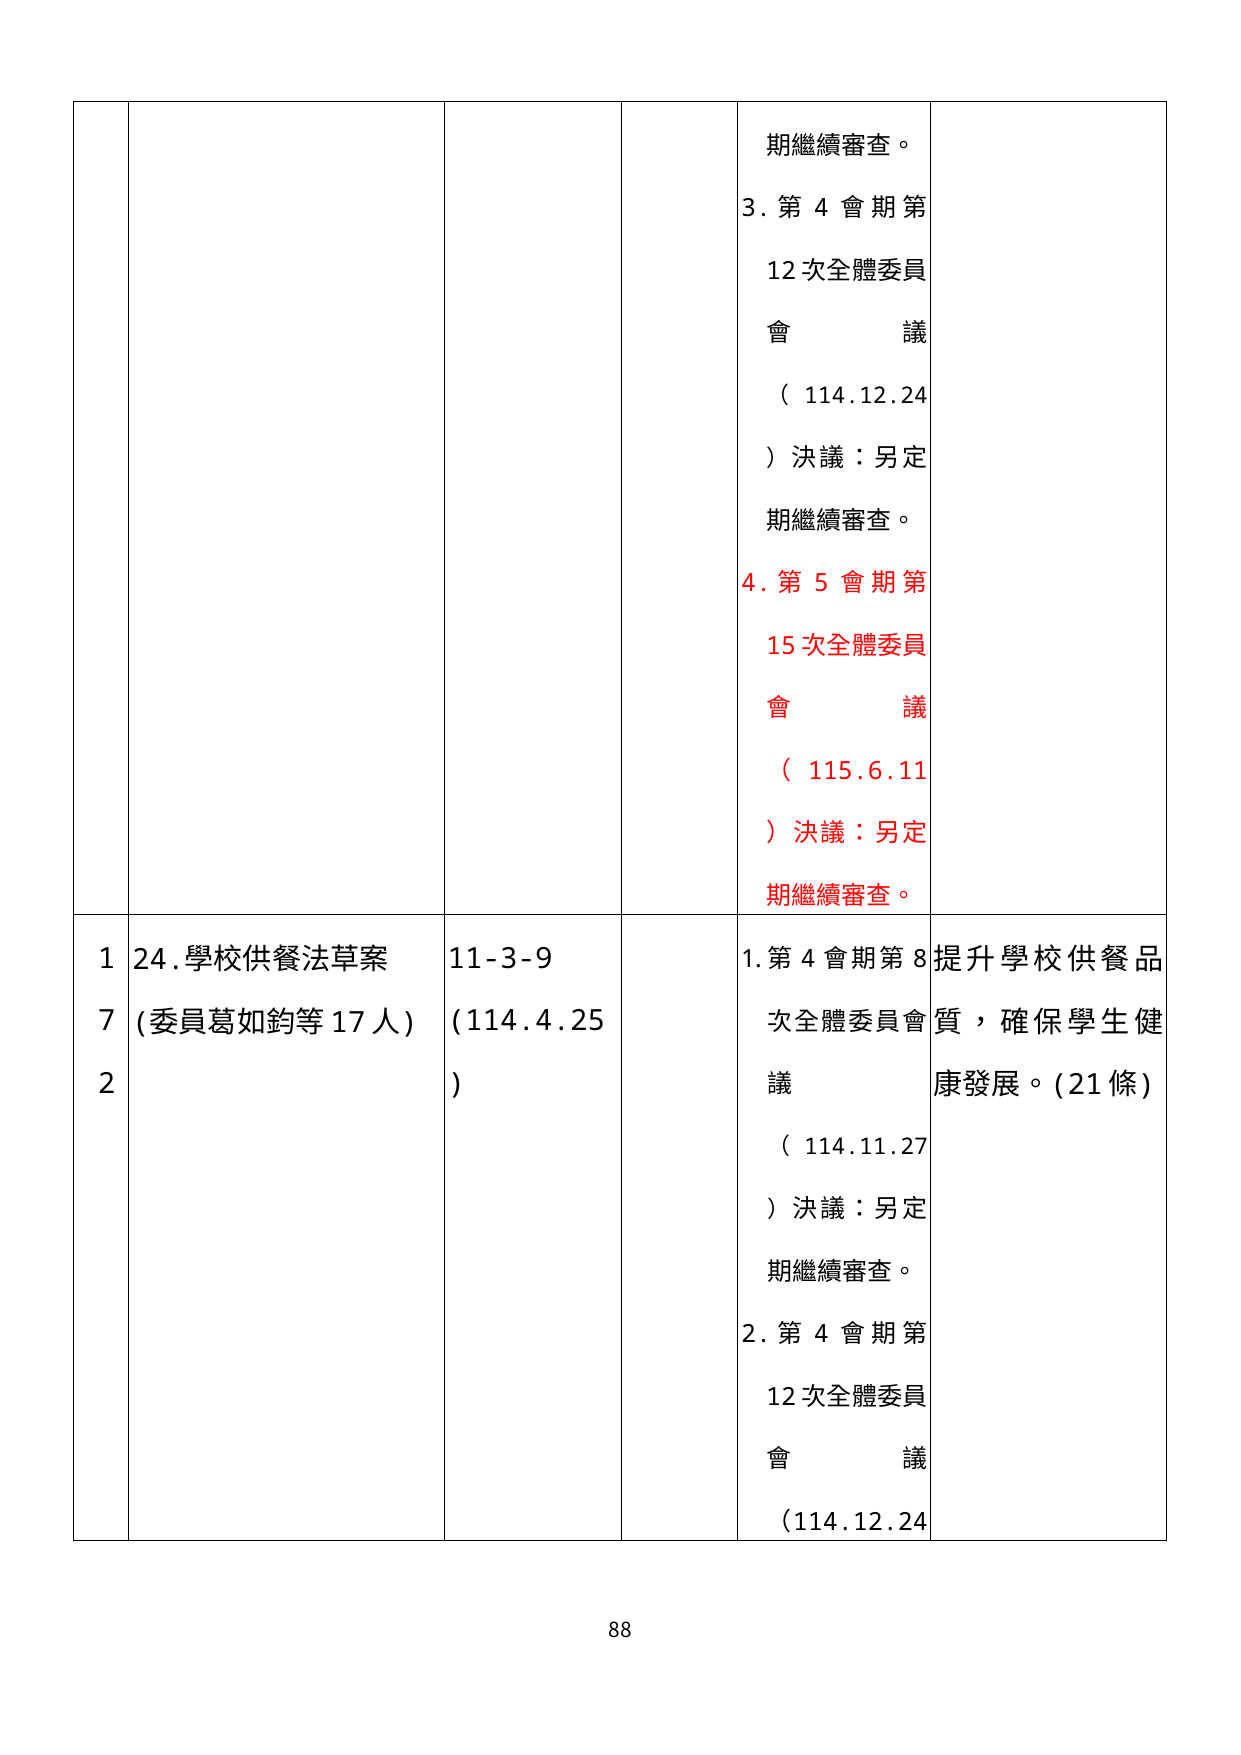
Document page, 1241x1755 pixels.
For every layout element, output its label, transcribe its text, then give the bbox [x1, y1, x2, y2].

table_cell [129, 102, 444, 914]
table_cell [445, 102, 621, 914]
table_cell 11-3-9 (114.4.25) [445, 915, 621, 1540]
table_cell 24.學校供餐法草案 (委員葛如鈞等17人) [129, 915, 444, 1540]
table_cell [74, 915, 128, 1540]
table_cell [931, 102, 1166, 914]
table_cell [74, 102, 128, 914]
table_cell [622, 915, 737, 1540]
table_cell [622, 102, 737, 914]
table_cell 提升學校供餐品質，確保學生健康發展。(21條) [931, 915, 1166, 1540]
table_cell 期繼續審查。 3.第4會期第12次全體委員會議（114.12.24）決議：另定期繼續審查。 4.第5會期第15次全體委員會議（115.6.11）決議：另定期繼續審查。 [738, 102, 930, 914]
table_cell 第4會期第8次全體委員會議（114.11.27）決議：另定期繼續審查。 2.第4會期第12次全體委員會議（114.12.24 [738, 915, 930, 1540]
